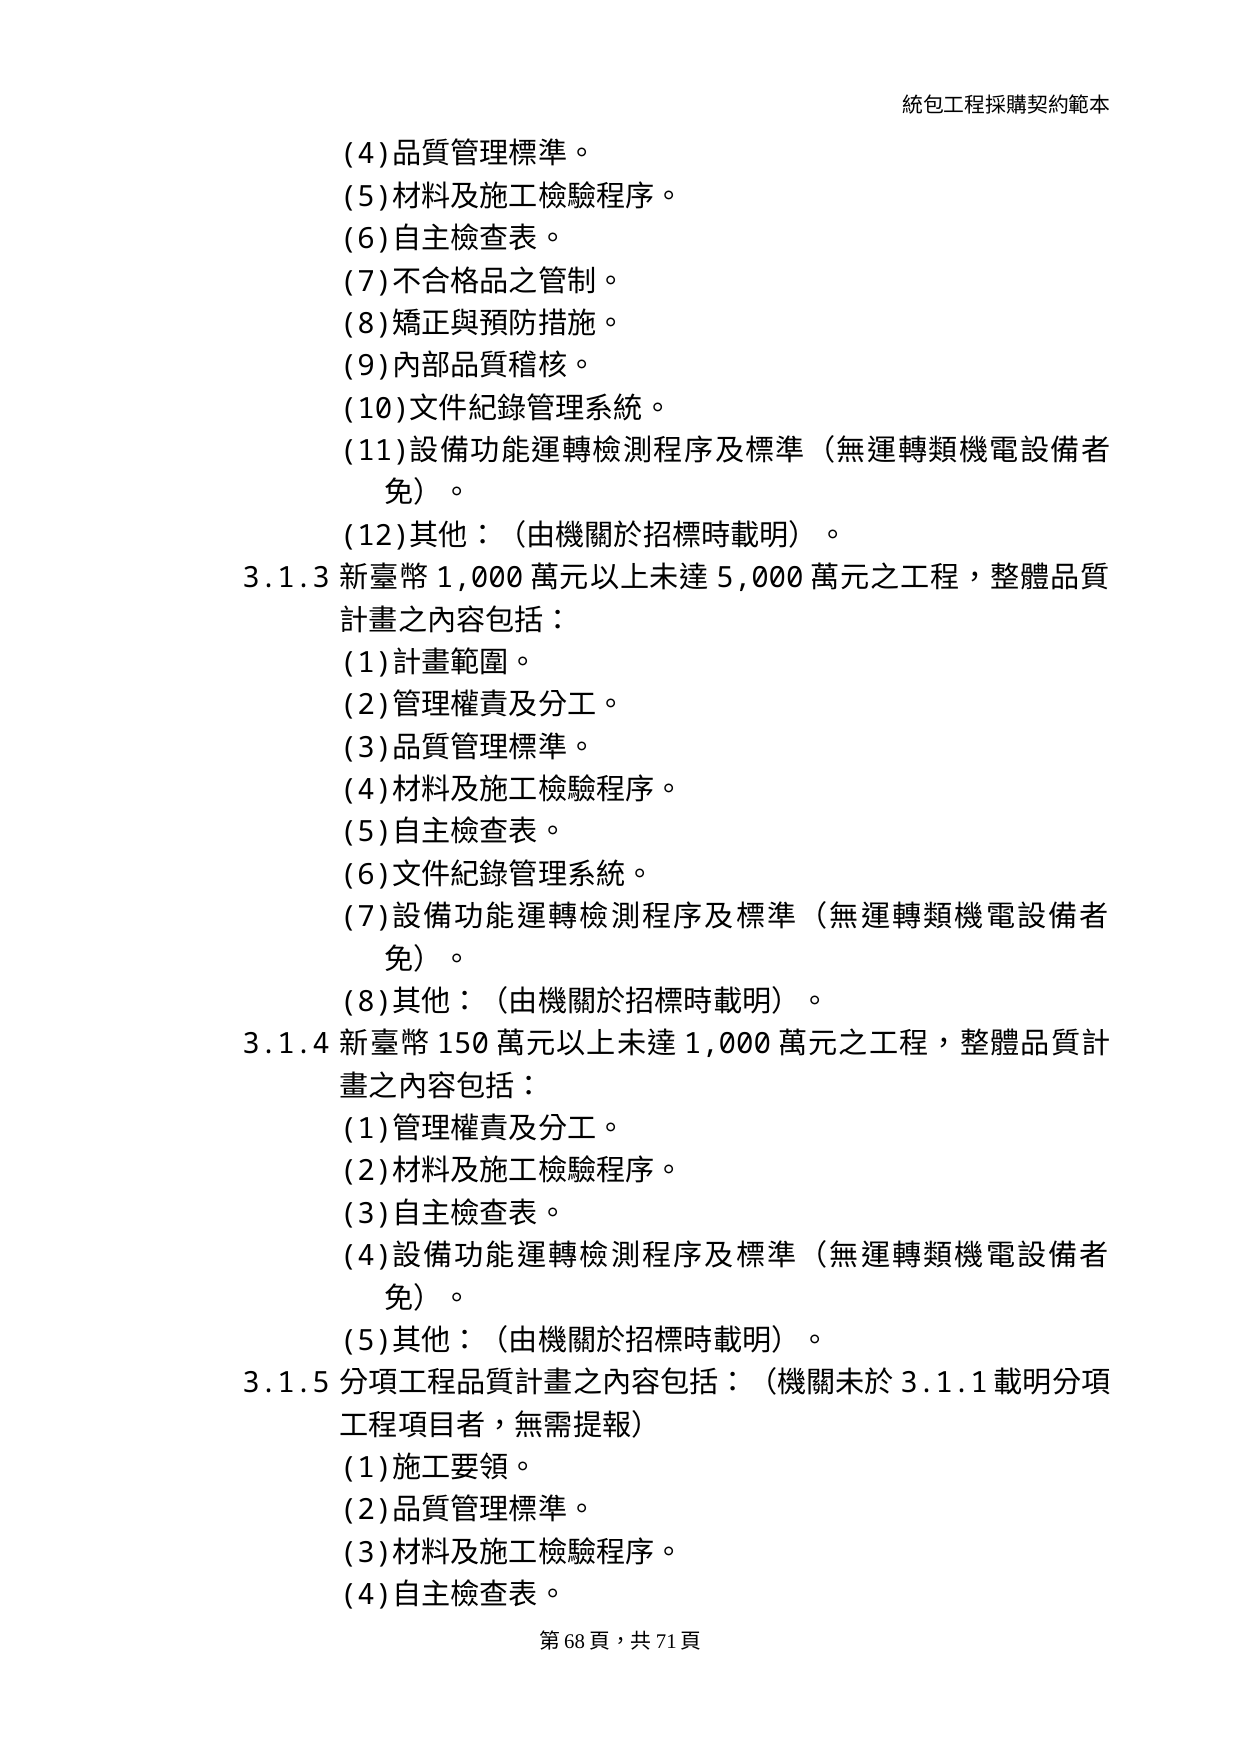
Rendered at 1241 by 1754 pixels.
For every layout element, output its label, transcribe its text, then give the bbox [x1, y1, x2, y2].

list 設備功能運轉檢測程序及標準（無運轉類機電設備者免）。 [339, 427, 1110, 511]
list 管理權責及分工。 [339, 1104, 1110, 1147]
list 自主檢查表。 [339, 1189, 1110, 1232]
list 品質管理標準。 [339, 723, 1110, 766]
list 管理權責及分工。 [339, 681, 1110, 723]
list 新臺幣150萬元以上未達1,000萬元之工程，整體品質計畫之內容包括： [242, 1020, 1110, 1104]
list 其他：（由機關於招標時載明）。 [339, 1316, 1110, 1359]
list 矯正與預防措施。 [339, 299, 1110, 342]
list 設備功能運轉檢測程序及標準（無運轉類機電設備者免）。 [339, 893, 1110, 977]
list 文件紀錄管理系統。 [339, 384, 1110, 427]
list 施工要領。 [339, 1443, 1110, 1486]
list 材料及施工檢驗程序。 [339, 766, 1110, 808]
list 新臺幣1,000萬元以上未達5,000萬元之工程，整體品質計畫之內容包括： [242, 554, 1110, 638]
list 自主檢查表。 [339, 215, 1110, 257]
list 材料及施工檢驗程序。 [339, 1528, 1110, 1571]
list 品質管理標準。 [339, 1486, 1110, 1528]
list 自主檢查表。 [339, 1571, 1110, 1613]
list 材料及施工檢驗程序。 [339, 1147, 1110, 1189]
list 不合格品之管制。 [339, 257, 1110, 299]
list 其他：（由機關於招標時載明）。 [339, 977, 1110, 1020]
list 自主檢查表。 [339, 808, 1110, 850]
list 計畫範圍。 [339, 638, 1110, 681]
list 分項工程品質計畫之內容包括：（機關未於3.1.1載明分項工程項目者，無需提報） [242, 1359, 1110, 1443]
list 品質管理標準。 [339, 130, 1110, 172]
list 文件紀錄管理系統。 [339, 850, 1110, 893]
list 材料及施工檢驗程序。 [339, 172, 1110, 215]
list 設備功能運轉檢測程序及標準（無運轉類機電設備者免）。 [339, 1232, 1110, 1316]
list 其他：（由機關於招標時載明）。 [339, 511, 1110, 554]
list 內部品質稽核。 [339, 342, 1110, 384]
